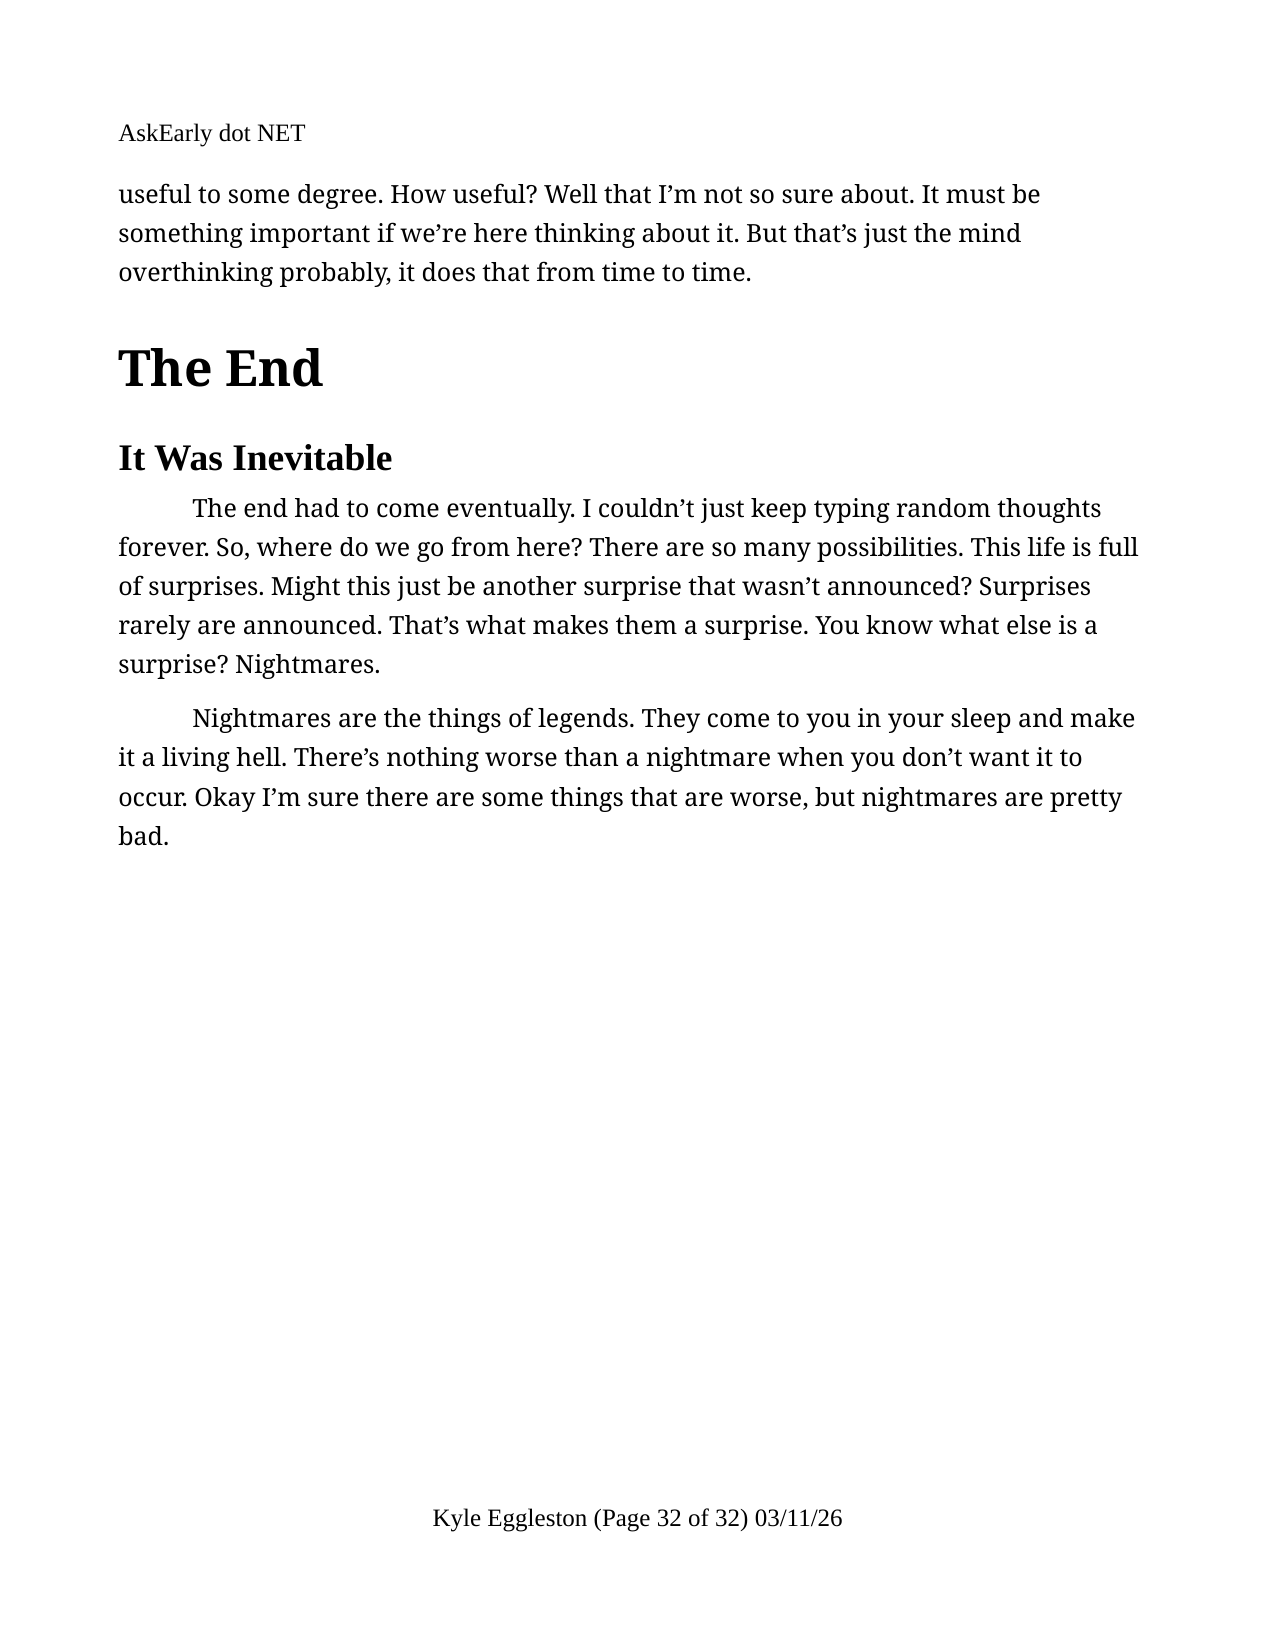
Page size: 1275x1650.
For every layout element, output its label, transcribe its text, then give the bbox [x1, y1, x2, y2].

text useful to some degree. How useful? Well that I’m not so sure about. It must be something important if we’re here thinking about it. But that’s just the mind overthinking probably, it does that from time to time. [118, 176, 1157, 289]
subtitle It Was Inevitable [118, 435, 1157, 478]
text The end had to come eventually. I couldn’t just keep typing random thoughts forever. So, where do we go from here? There are so many possibilities. This life is full of surprises. Might this just be another surprise that wasn’t announced? Surprises rarely are announced. That’s what makes them a surprise. You know what else is a surprise? Nightmares. [118, 491, 1157, 681]
subtitle The End [118, 333, 1157, 402]
text Nightmares are the things of legends. They come to you in your sleep and make it a living hell. There’s nothing worse than a nightmare when you don’t want it to occur. Okay I’m sure there are some things that are worse, but nightmares are pretty bad. [118, 701, 1157, 852]
